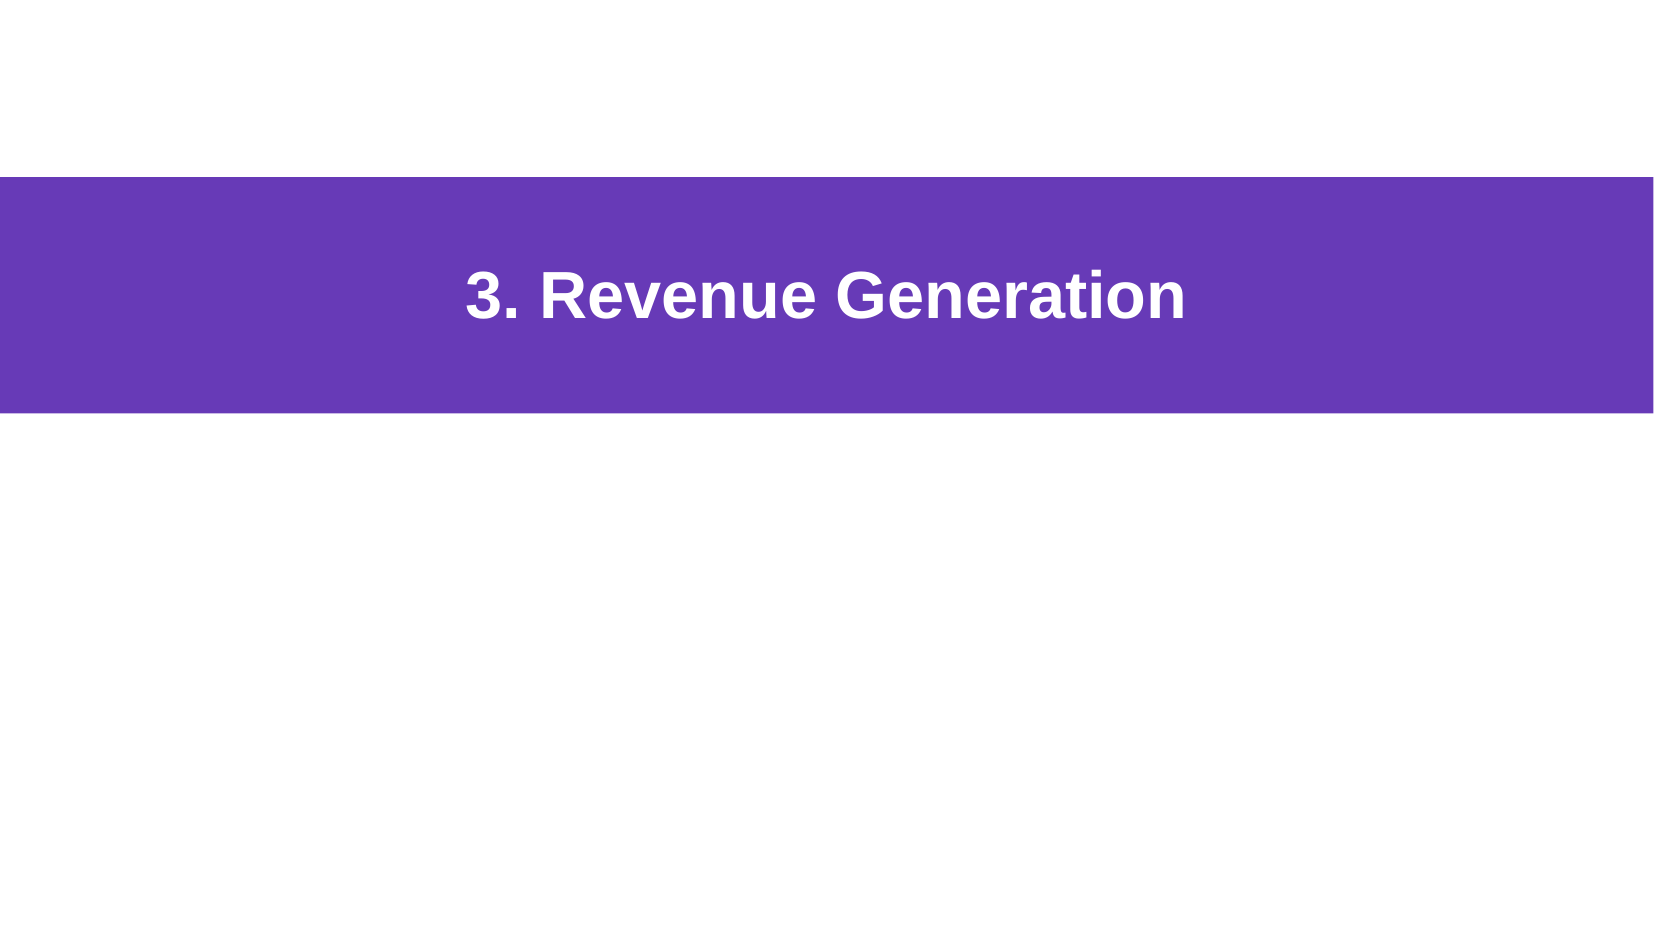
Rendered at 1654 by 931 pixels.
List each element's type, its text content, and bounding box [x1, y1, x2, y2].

title 3. Revenue Generation [0, 177, 1654, 414]
